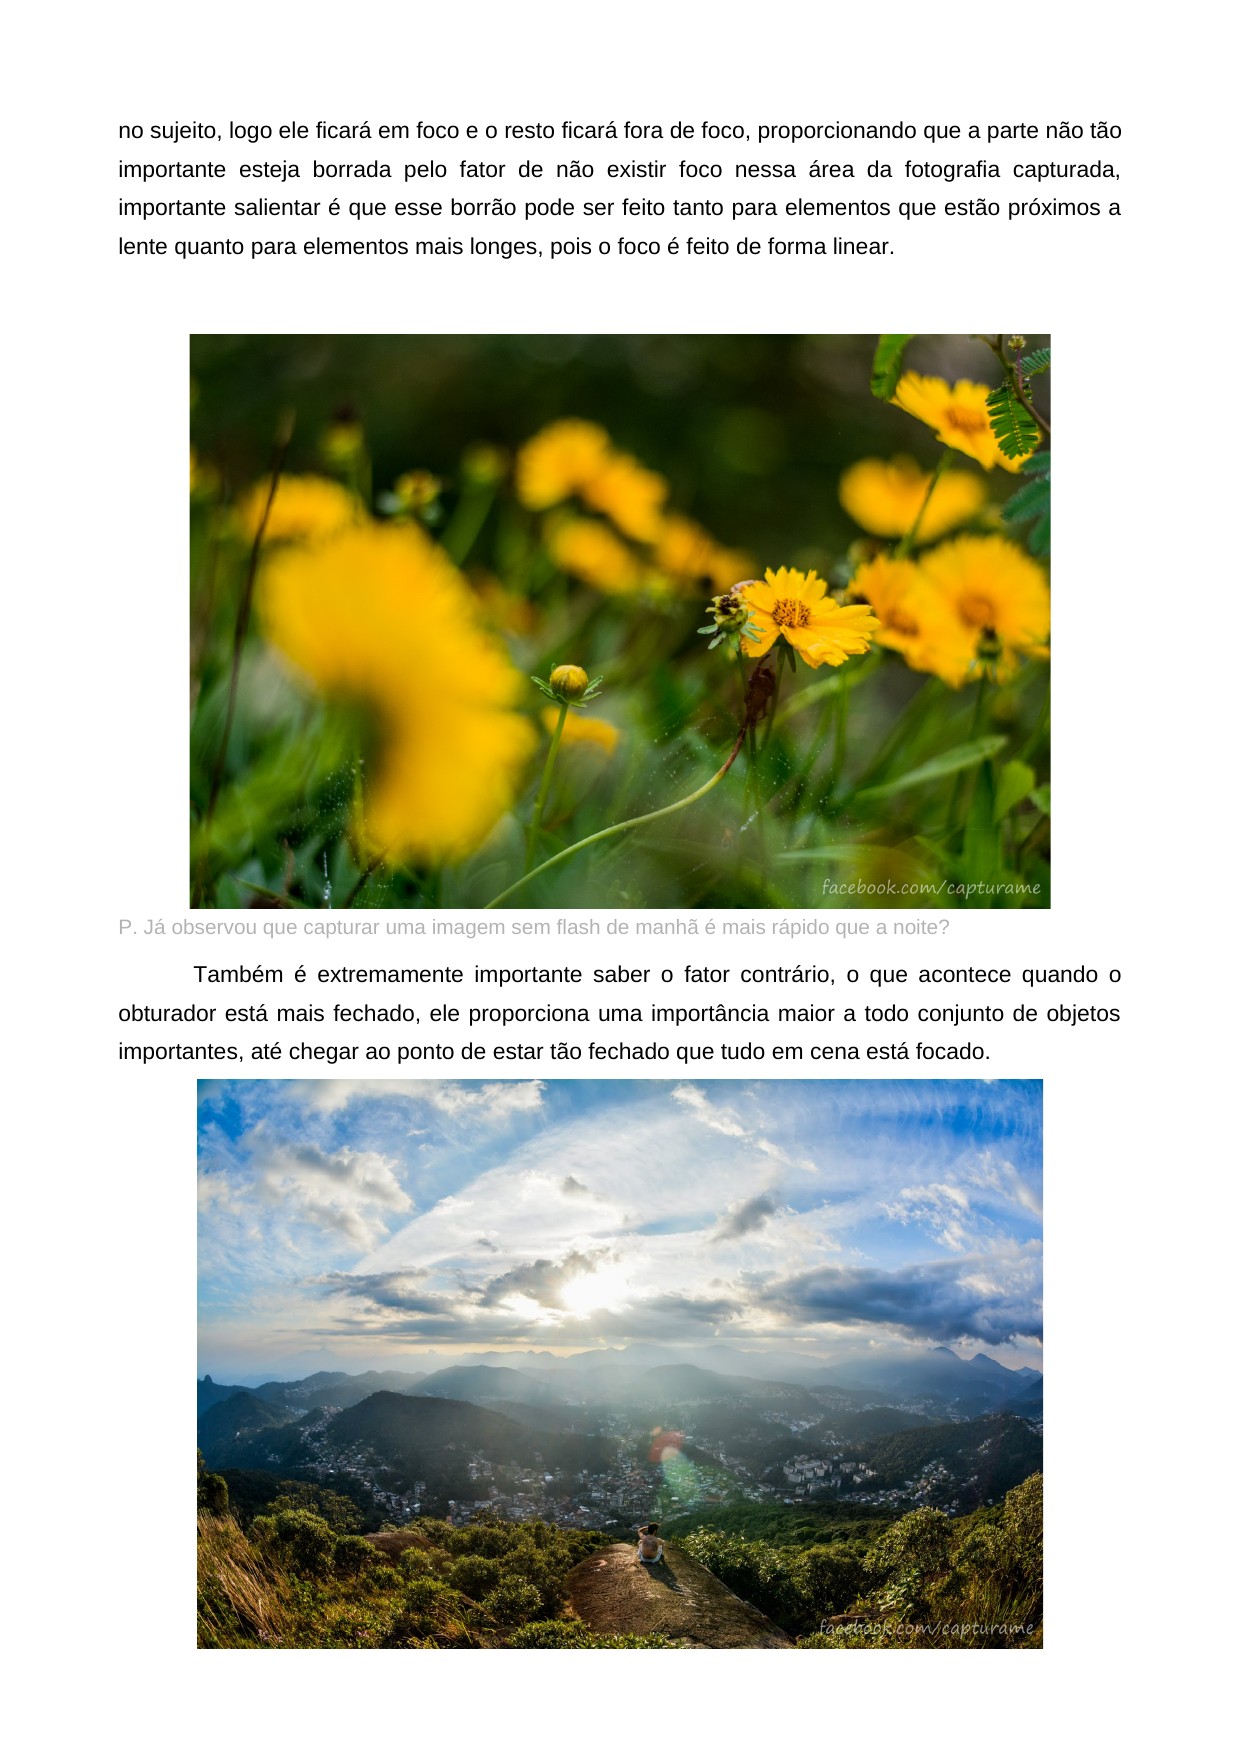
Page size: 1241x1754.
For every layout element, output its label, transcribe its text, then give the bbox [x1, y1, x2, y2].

picture [189, 334, 1051, 909]
picture [197, 1079, 1044, 1649]
text Também é extremamente importante saber o fator contrário, o que acontece quando o obturador está mais fechado, ele proporciona uma importância maior a todo conjunto de objetos importantes, até chegar ao ponto de estar tão fechado que tudo em cena está focado. [118, 962, 1122, 1065]
text P. Já observou que capturar uma imagem sem flash de manhã é mais rápido que a noite? [118, 916, 1122, 939]
text no sujeito, logo ele ficará em foco e o resto ficará fora de foco, proporcionando que a parte não tão importante esteja borrada pelo fator de não existir foco nessa área da fotografia capturada, importante salientar é que esse borrão pode ser feito tanto para elementos que estão próximos a lente quanto para elementos mais longes, pois o foco é feito de forma linear. [118, 118, 1122, 259]
